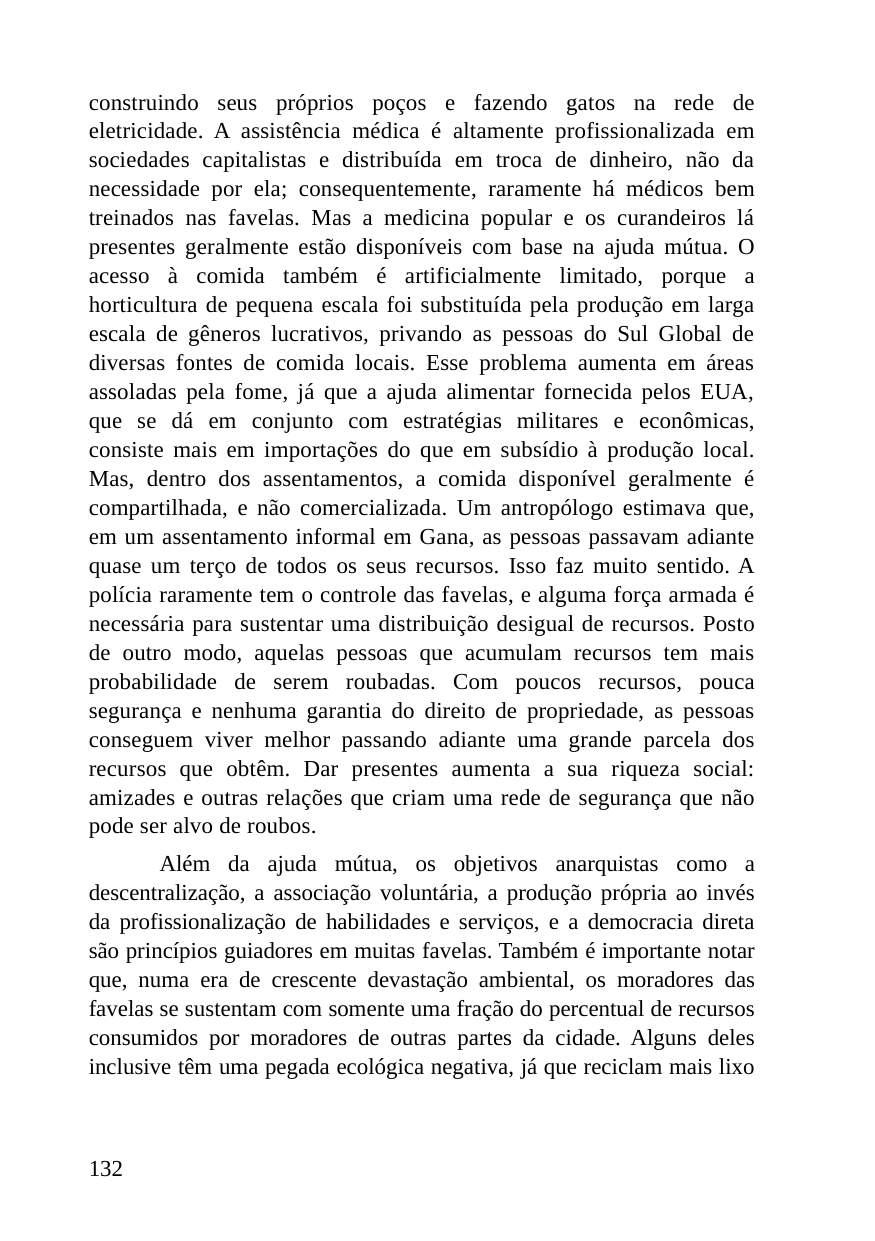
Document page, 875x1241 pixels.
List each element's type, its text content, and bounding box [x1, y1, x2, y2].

text Além da ajuda mútua, os objetivos anarquistas como a descentralização, a associação voluntária, a produção própria ao invés da profissionalização de habilidades e serviços, e a democracia direta são princípios guiadores em muitas favelas. Também é importante notar que, numa era de crescente devastação ambiental, os moradores das favelas se sustentam com somente uma fração do percentual de recursos consumidos por moradores de outras partes da cidade. Alguns deles inclusive têm uma pegada ecológica negativa, já que reciclam mais lixo [88, 850, 756, 1079]
text construindo seus próprios poços e fazendo gatos na rede de eletricidade. A assistência médica é altamente profissionalizada em sociedades capitalistas e distribuída em troca de dinheiro, não da necessidade por ela; consequentemente, raramente há médicos bem treinados nas favelas. Mas a medicina popular e os curandeiros lá presentes geralmente estão disponíveis com base na ajuda mútua. O acesso à comida também é artificialmente limitado, porque a horticultura de pequena escala foi substituída pela produção em larga escala de gêneros lucrativos, privando as pessoas do Sul Global de diversas fontes de comida locais. Esse problema aumenta em áreas assoladas pela fome, já que a ajuda alimentar fornecida pelos EUA, que se dá em conjunto com estratégias militares e econômicas, consiste mais em importações do que em subsídio à produção local. Mas, dentro dos assentamentos, a comida disponível geralmente é compartilhada, e não comercializada. Um antropólogo estimava que, em um assentamento informal em Gana, as pessoas passavam adiante quase um terço de todos os seus recursos. Isso faz muito sentido. A polícia raramente tem o controle das favelas, e alguma força armada é necessária para sustentar uma distribuição desigual de recursos. Posto de outro modo, aquelas pessoas que acumulam recursos tem mais probabilidade de serem roubadas. Com poucos recursos, pouca segurança e nenhuma garantia do direito de propriedade, as pessoas conseguem viver melhor passando adiante uma grande parcela dos recursos que obtêm. Dar presentes aumenta a sua riqueza social: amizades e outras relações que criam uma rede de segurança que não pode ser alvo de roubos. [88, 88, 756, 839]
